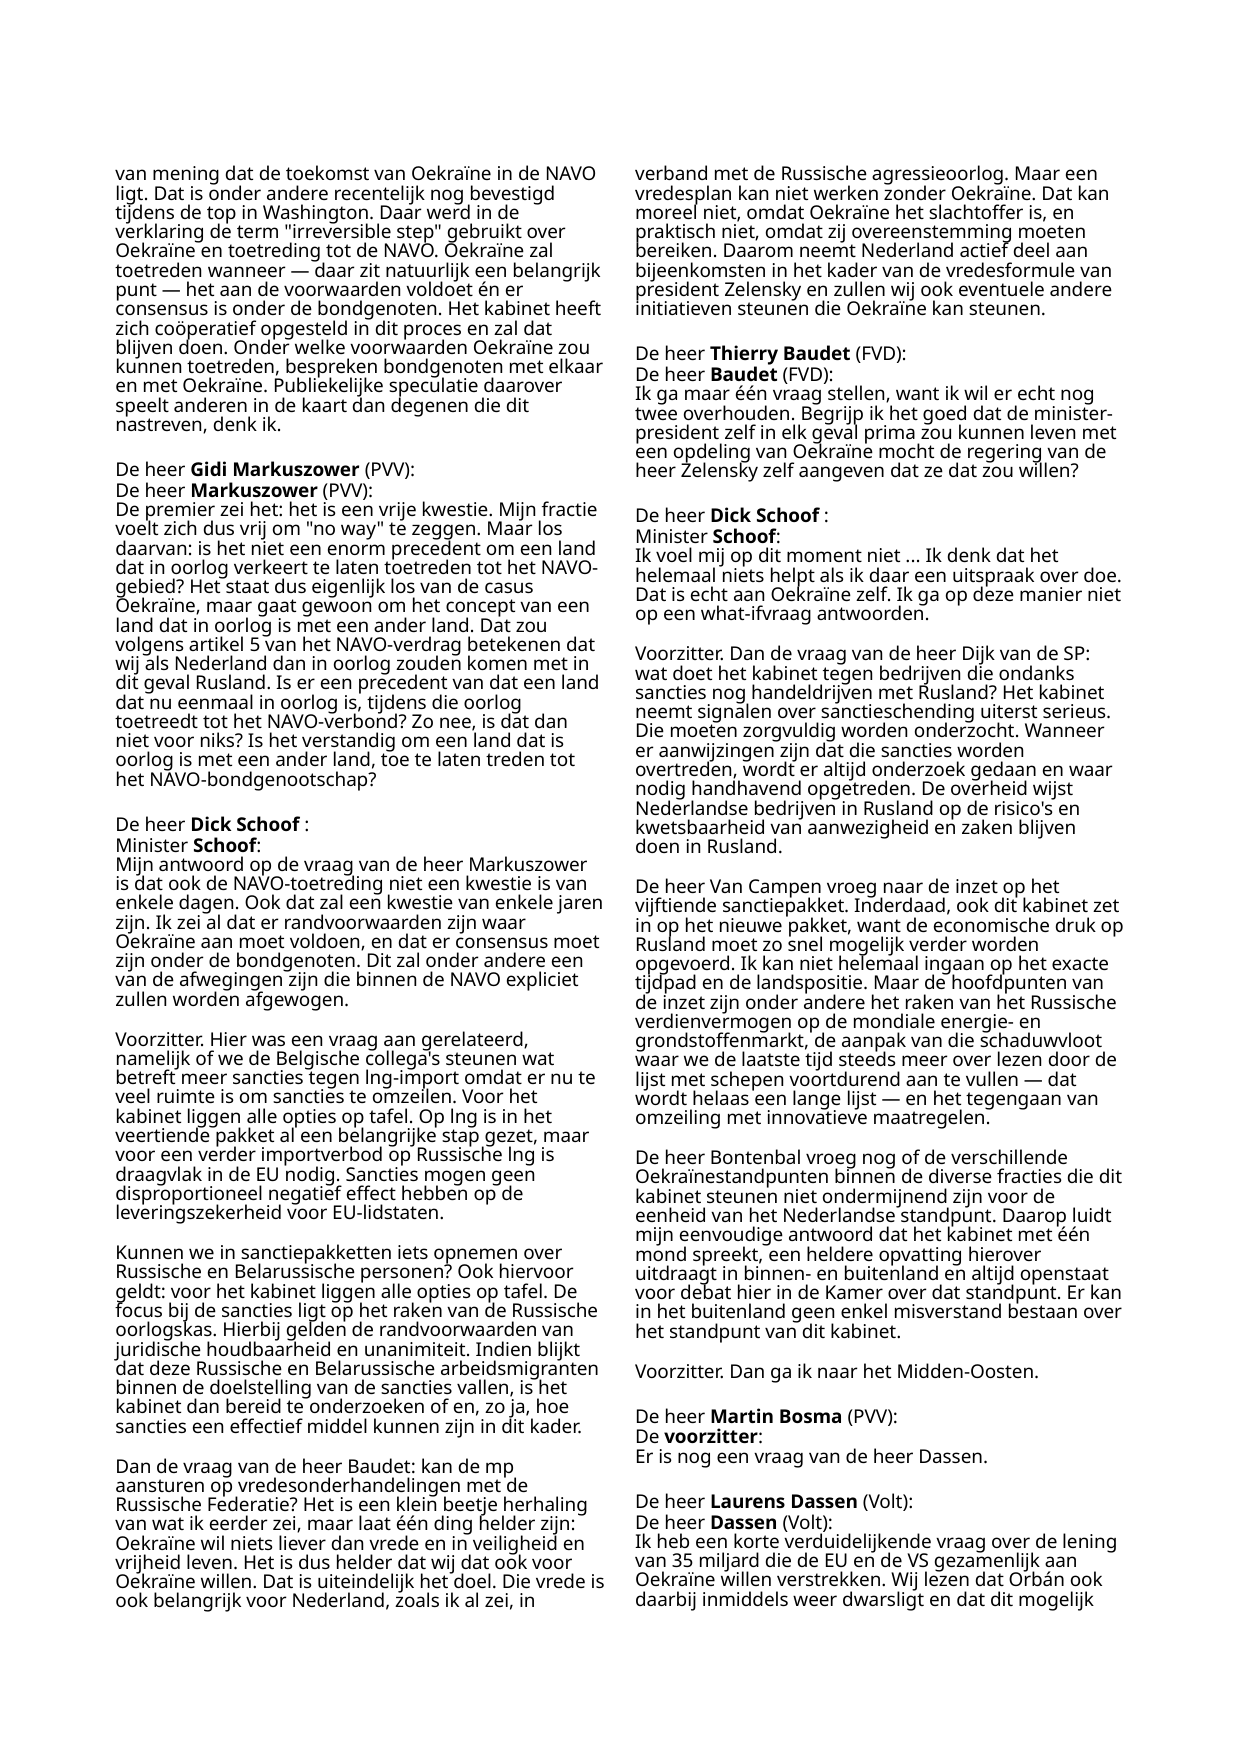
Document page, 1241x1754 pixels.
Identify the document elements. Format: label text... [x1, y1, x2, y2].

text De heer Martin Bosma (PVV): [635, 1403, 1125, 1428]
text Ik heb een korte verduidelijkende vraag over de lening van 35 miljard die de EU en de VS gezamenlijk aan Oekraïne willen verstrekken. Wij lezen dat Orbán ook daarbij inmiddels weer dwarsligt en dat dit mogelijk [635, 1533, 1125, 1610]
text De heer Dick Schoof : [115, 811, 605, 837]
text Voorzitter. Dan ga ik naar het Midden-Oosten. [635, 1363, 1125, 1382]
text De heer Dassen (Volt): [635, 1514, 1125, 1533]
text De voorzitter: [635, 1428, 1125, 1448]
text Dan de vraag van de heer Baudet: kan de mp aansturen op vredesonderhandelingen met de Russische Federatie? Het is een klein beetje herhaling van wat ik eerder zei, maar laat één ding helder zijn: Oekraïne wil niets liever dan vrede en in veiligheid en vrijheid leven. Het is dus helder dat wij dat ook voor Oekraïne willen. Dat is uiteindelijk het doel. Die vrede is ook belangrijk voor Nederland, zoals ik al zei, in [115, 1458, 605, 1612]
text De heer Van Campen vroeg naar de inzet op het vijftiende sanctiepakket. Inderdaad, ook dit kabinet zet in op het nieuwe pakket, want de economische druk op Rusland moet zo snel mogelijk verder worden opgevoerd. Ik kan niet helemaal ingaan op het exacte tijdpad en de landspositie. Maar de hoofdpunten van de inzet zijn onder andere het raken van het Russische verdienvermogen op de mondiale energie- en grondstoffenmarkt, de aanpak van die schaduwvloot waar we de laatste tijd steeds meer over lezen door de lijst met schepen voortdurend aan te vullen — dat wordt helaas een lange lijst — en het tegengaan van omzeiling met innovatieve maatregelen. [635, 878, 1125, 1128]
text De heer Markuszower (PVV): [115, 482, 605, 501]
text Er is nog een vraag van de heer Dassen. [635, 1448, 1125, 1467]
text Minister Schoof: [635, 528, 1125, 547]
text De heer Bontenbal vroeg nog of de verschillende Oekraïnestandpunten binnen de diverse fracties die dit kabinet steunen niet ondermijnend zijn voor de eenheid van het Nederlandse standpunt. Daarop luidt mijn eenvoudige antwoord dat het kabinet met één mond spreekt, een heldere opvatting hierover uitdraagt in binnen- en buitenland en altijd openstaat voor debat hier in de Kamer over dat standpunt. Er kan in het buitenland geen enkel misverstand bestaan over het standpunt van dit kabinet. [635, 1149, 1125, 1342]
text Minister Schoof: [115, 837, 605, 856]
text Kunnen we in sanctiepakketten iets opnemen over Russische en Belarussische personen? Ook hiervoor geldt: voor het kabinet liggen alle opties op tafel. De focus bij de sancties ligt op het raken van de Russische oorlogskas. Hierbij gelden de randvoorwaarden van juridische houdbaarheid en unanimiteit. Indien blijkt dat deze Russische en Belarussische arbeidsmigranten binnen de doelstelling van de sancties vallen, is het kabinet dan bereid te onderzoeken of en, zo ja, hoe sancties een effectief middel kunnen zijn in dit kader. [115, 1244, 605, 1437]
text De heer Dick Schoof : [635, 502, 1125, 528]
text Ik voel mij op dit moment niet ... Ik denk dat het helemaal niets helpt als ik daar een uitspraak over doe. Dat is echt aan Oekraïne zelf. Ik ga op deze manier niet op een what-ifvraag antwoorden. [635, 547, 1125, 624]
text Voorzitter. Hier was een vraag aan gerelateerd, namelijk of we de Belgische collega's steunen wat betreft meer sancties tegen lng-import omdat er nu te veel ruimte is om sancties te omzeilen. Voor het kabinet liggen alle opties op tafel. Op lng is in het veertiende pakket al een belangrijke stap gezet, maar voor een verder importverbod op Russische lng is draagvlak in de EU nodig. Sancties mogen geen disproportioneel negatief effect hebben op de leveringszekerheid voor EU-lidstaten. [115, 1031, 605, 1223]
text De heer Thierry Baudet (FVD): [635, 340, 1125, 366]
text De heer Baudet (FVD): [635, 366, 1125, 385]
text De heer Gidi Markuszower (PVV): [115, 456, 605, 482]
text Voorzitter. Dan de vraag van de heer Dijk van de SP: wat doet het kabinet tegen bedrijven die ondanks sancties nog handeldrijven met Rusland? Het kabinet neemt signalen over sanctieschending uiterst serieus. Die moeten zorgvuldig worden onderzocht. Wanneer er aanwijzingen zijn dat die sancties worden overtreden, wordt er altijd onderzoek gedaan en waar nodig handhavend opgetreden. De overheid wijst Nederlandse bedrijven in Rusland op de risico's en kwetsbaarheid van aanwezigheid en zaken blijven doen in Rusland. [635, 645, 1125, 857]
text Mijn antwoord op de vraag van de heer Markuszower is dat ook de NAVO-toetreding niet een kwestie is van enkele dagen. Ook dat zal een kwestie van enkele jaren zijn. Ik zei al dat er randvoorwaarden zijn waar Oekraïne aan moet voldoen, en dat er consensus moet zijn onder de bondgenoten. Dit zal onder andere een van de afwegingen zijn die binnen de NAVO expliciet zullen worden afgewogen. [115, 856, 605, 1010]
text verband met de Russische agressieoorlog. Maar een vredesplan kan niet werken zonder Oekraïne. Dat kan moreel niet, omdat Oekraïne het slachtoffer is, en praktisch niet, omdat zij overeenstemming moeten bereiken. Daarom neemt Nederland actief deel aan bijeenkomsten in het kader van de vredesformule van president Zelensky en zullen wij ook eventuele andere initiatieven steunen die Oekraïne kan steunen. [635, 165, 1125, 319]
text Ik ga maar één vraag stellen, want ik wil er echt nog twee overhouden. Begrijp ik het goed dat de minister-president zelf in elk geval prima zou kunnen leven met een opdeling van Oekraïne mocht de regering van de heer Zelensky zelf aangeven dat ze dat zou willen? [635, 385, 1125, 482]
text De heer Laurens Dassen (Volt): [635, 1488, 1125, 1514]
text van mening dat de toekomst van Oekraïne in de NAVO ligt. Dat is onder andere recentelijk nog bevestigd tijdens de top in Washington. Daar werd in de verklaring de term "irreversible step" gebruikt over Oekraïne en toetreding tot de NAVO. Oekraïne zal toetreden wanneer — daar zit natuurlijk een belangrijk punt — het aan de voorwaarden voldoet én er consensus is onder de bondgenoten. Het kabinet heeft zich coöperatief opgesteld in dit proces en zal dat blijven doen. Onder welke voorwaarden Oekraïne zou kunnen toetreden, bespreken bondgenoten met elkaar en met Oekraïne. Publiekelijke speculatie daarover speelt anderen in de kaart dan degenen die dit nastreven, denk ik. [115, 165, 605, 435]
text De premier zei het: het is een vrije kwestie. Mijn fractie voelt zich dus vrij om "no way" te zeggen. Maar los daarvan: is het niet een enorm precedent om een land dat in oorlog verkeert te laten toetreden tot het NAVO-gebied? Het staat dus eigenlijk los van de casus Oekraïne, maar gaat gewoon om het concept van een land dat in oorlog is met een ander land. Dat zou volgens artikel 5 van het NAVO-verdrag betekenen dat wij als Nederland dan in oorlog zouden komen met in dit geval Rusland. Is er een precedent van dat een land dat nu eenmaal in oorlog is, tijdens die oorlog toetreedt tot het NAVO-verbond? Zo nee, is dat dan niet voor niks? Is het verstandig om een land dat is oorlog is met een ander land, toe te laten treden tot het NAVO-bondgenootschap? [115, 501, 605, 790]
